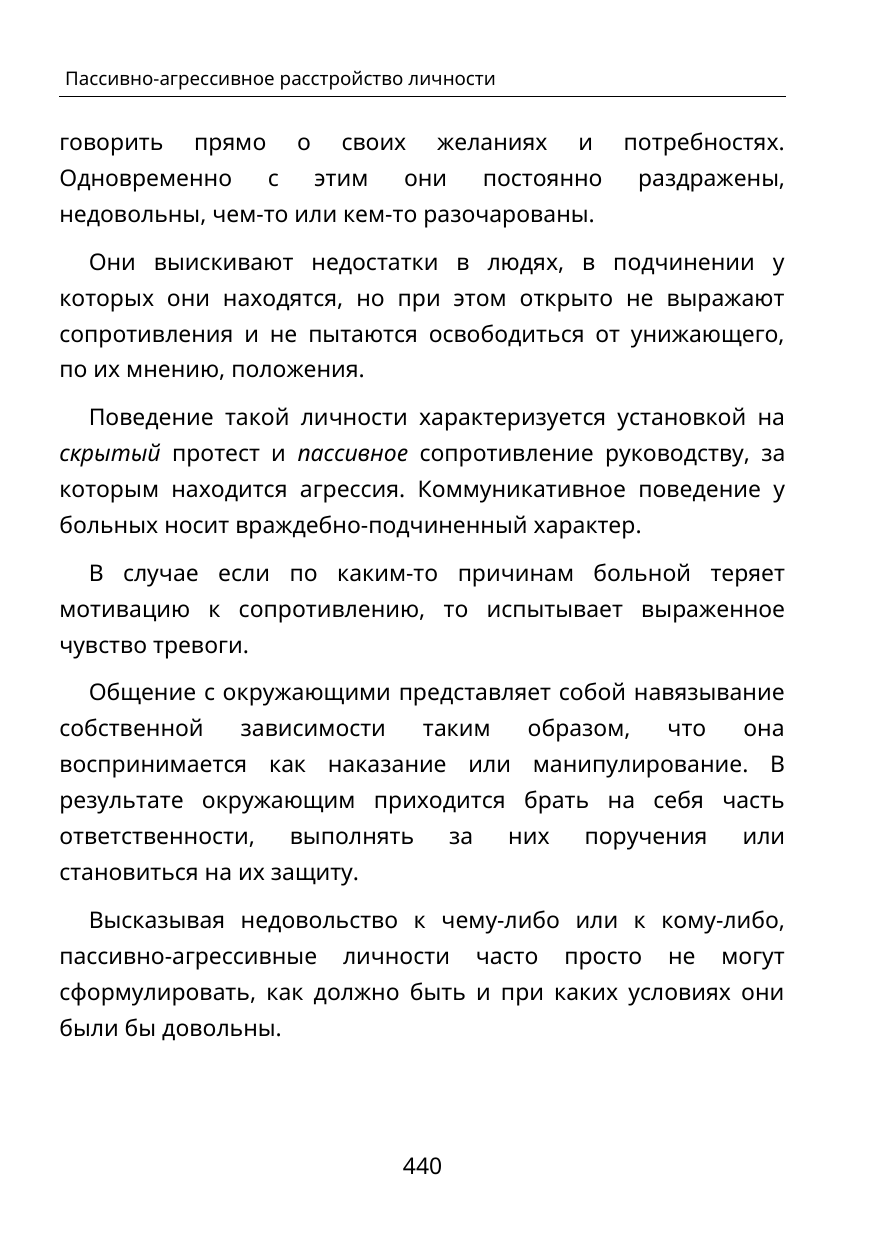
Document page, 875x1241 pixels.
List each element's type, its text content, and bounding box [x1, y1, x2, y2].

text говорить прямо о своих желаниях и потребностях. Одновременно с этим они постоянно раздражены, недовольны, чем-то или кем-то разочарованы. [59, 126, 786, 229]
text В случае если по каким-то причинам больной теряет мотивацию к сопротивлению, то испытывает выраженное чувство тревоги. [59, 557, 786, 660]
text Общение с окружающими представляет собой навязывание собственной зависимости таким образом, что она воспринимается как наказание или манипулирование. В результате окружающим приходится брать на себя часть ответственности, выполнять за них поручения или становиться на их защиту. [59, 676, 786, 887]
text Они выискивают недостатки в людях, в подчинении у которых они находятся, но при этом открыто не выражают сопротивления и не пытаются освободиться от унижающего, по их мнению, положения. [59, 246, 786, 385]
text Поведение такой личности характеризуется установкой на скрытый протест и пассивное сопротивление руководству, за которым находится агрессия. Коммуникативное поведение у больных носит враждебно-подчиненный характер. [59, 401, 786, 540]
text Высказывая недовольство к чему-либо или к кому-либо, пассивно-агрессивные личности часто просто не могут сформулировать, как должно быть и при каких условиях они были бы довольны. [59, 904, 786, 1043]
